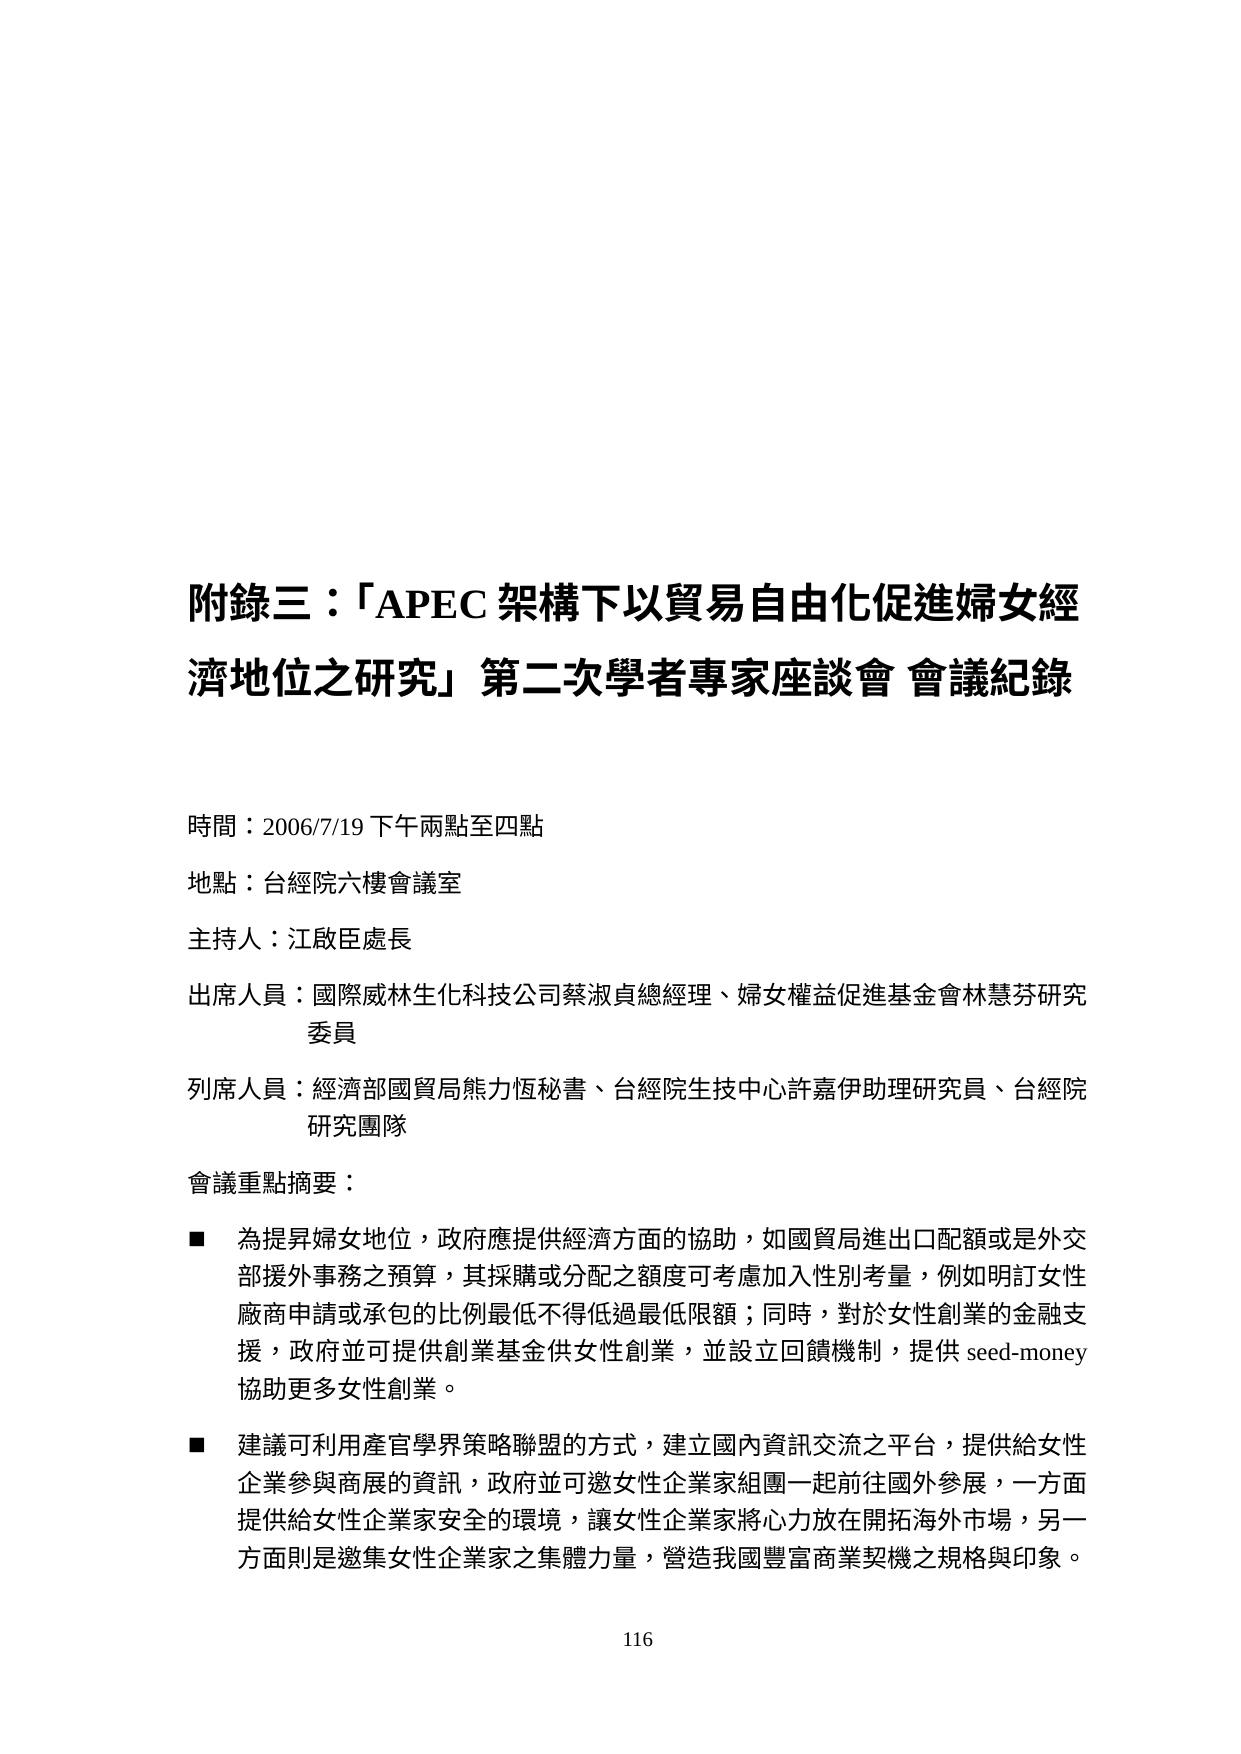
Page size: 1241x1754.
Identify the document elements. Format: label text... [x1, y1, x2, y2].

text 會議重點摘要： [187, 1162, 1087, 1200]
list 為提昇婦女地位，政府應提供經濟方面的協助，如國貿局進出口配額或是外交部援外事務之預算，其採購或分配之額度可考慮加入性別考量，例如明訂女性廠商申請或承包的比例最低不得低過最低限額；同時，對於女性創業的金融支援，政府並可提供創業基金供女性創業，並設立回饋機制，提供seed-money協助更多女性創業。 [187, 1219, 1087, 1406]
text 主持人：江啟臣處長 [187, 919, 1087, 956]
text 地點：台經院六樓會議室 [187, 862, 1087, 900]
list 建議可利用產官學界策略聯盟的方式，建立國內資訊交流之平台，提供給女性企業參與商展的資訊，政府並可邀女性企業家組團一起前往國外參展，一方面提供給女性企業家安全的環境，讓女性企業家將心力放在開拓海外市場，另一方面則是邀集女性企業家之集體力量，營造我國豐富商業契機之規格與印象。 [187, 1425, 1087, 1575]
subtitle 附錄三：「APEC架構下以貿易自由化促進婦女經濟地位之研究」第二次學者專家座談會 會議紀錄 [187, 562, 1087, 712]
text 列席人員：經濟部國貿局熊力恆秘書、台經院生技中心許嘉伊助理研究員、台經院研究團隊 [187, 1069, 1087, 1144]
text 時間：2006/7/19下午兩點至四點 [187, 806, 1087, 844]
text 出席人員：國際威林生化科技公司蔡淑貞總經理、婦女權益促進基金會林慧芬研究委員 [187, 975, 1087, 1050]
